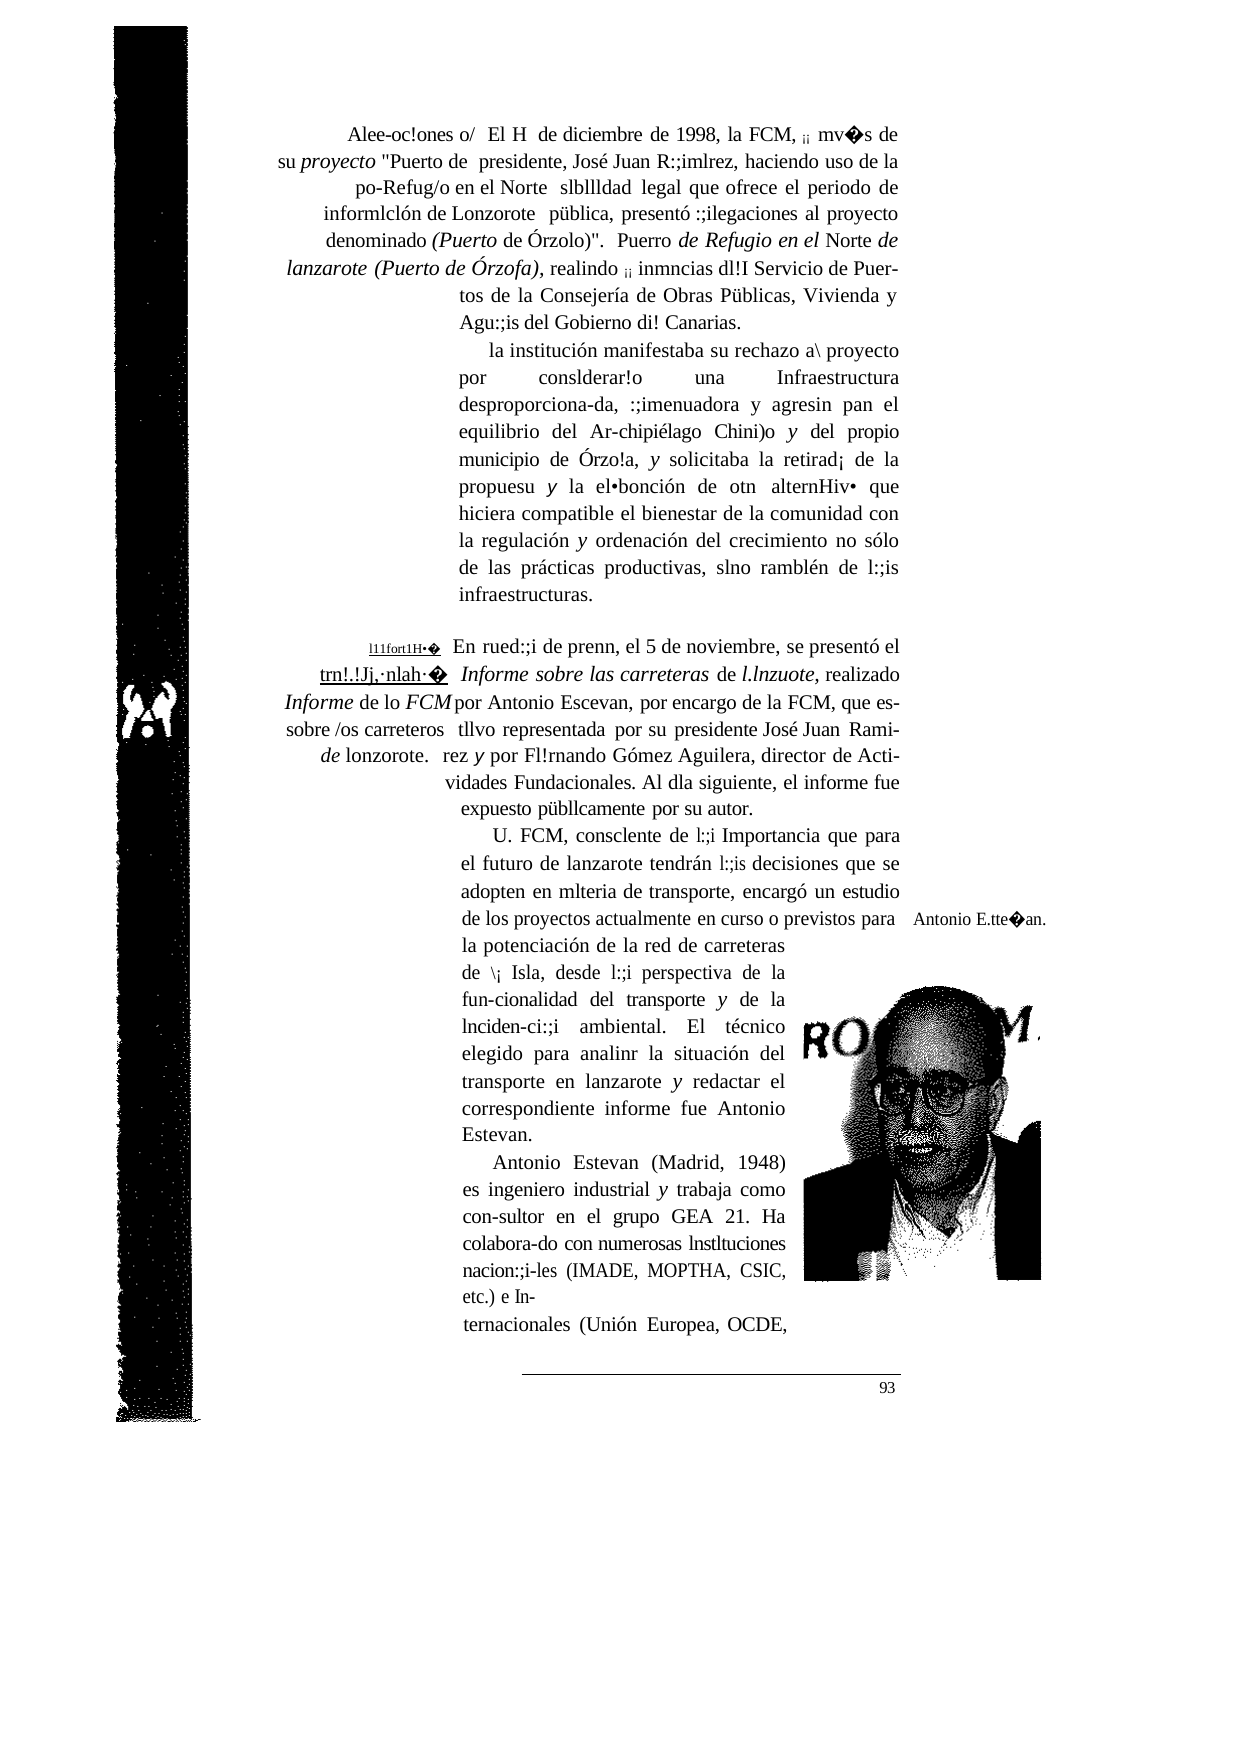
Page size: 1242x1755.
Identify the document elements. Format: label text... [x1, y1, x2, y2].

text 93 [201, 1378, 896, 1397]
text ternacionales (Unión Europea, OCDE, [463, 1312, 1138, 1336]
text [103, 1378, 113, 1397]
text l11fort1H•� En rued:;i de prenn, el 5 de noviembre, se presentó el trn!.!Jj,·nlah·� Informe sobre las carreteras de l.lnzuote, realizado Informe de lo FCM por Antonio Escevan, por encargo de la FCM, que es-sobre /os carreteros tllvo representada por su presidente José Juan Rami-de lonzorote. rez y por Fl!rnando Gómez Aguilera, director de Acti-vidades Fundacionales. Al dla siguiente, el informe fue [283, 634, 900, 794]
text la potenciación de la red de carreteras de \¡ Isla, desde l:;i perspectiva de la fun-cionalidad del transporte y de la lnciden-ci:;i ambiental. El técnico elegido para analinr la situación del transporte en lanzarote y redactar el correspondiente informe fue Antonio Estevan. [462, 933, 785, 1146]
text Alee-oc!ones o/ El H de diciembre de 1998, la FCM, ¡¡ mv�s de su proyecto "Puerto de presidente, José Juan R:;imlrez, haciendo uso de la po-Refug/o en el Norte slbllldad legal que ofrece el periodo de informlclón de Lonzorote püblica, presentó :;ilegaciones al proyecto denominado (Puerto de Órzolo)". Puerro de Refugio en el Norte de lanzarote (Puerto de Órzofa), realindo ¡¡ inmncias dl!I Servicio de Puer- [272, 122, 898, 280]
text expuesto pübllcamente por su autor. [461, 797, 1138, 820]
text de los proyectos actualmente en curso o previstos para Antonio E.tte�an. [462, 906, 1138, 930]
text Antonio Estevan (Madrid, 1948) es ingeniero industrial y trabaja como con-sultor en el grupo GEA 21. Ha colabora-do con numerosas lnstltuciones nacion:;i-les (IMADE, MOPTHA, CSIC, etc.) e In- [462, 1150, 786, 1308]
text U. FCM, consclente de l:;i Importancia que para el futuro de lanzarote tendrán l:;is decisiones que se adopten en mlteria de transporte, encargó un estudio [461, 823, 900, 903]
text la institución manifestaba su rechazo a\ proyecto por conslderar!o una Infraestructura desproporciona-da, :;imenuadora y agresin pan el equilibrio del Ar-chipiélago Chini)o y del propio municipio de Órzo!a, y solicitaba la retirad¡ de la propuesu y la el•bonción de otn alternHiv• que hiciera compatible el bienestar de la comunidad con la regulación y ordenación del crecimiento no sólo de las prácticas productivas, slno ramblén de l:;is infraestructuras. [458, 338, 899, 606]
text tos de la Consejería de Obras Püblicas, Vivienda y Agu:;is del Gobierno di! Canarias. [459, 282, 898, 334]
